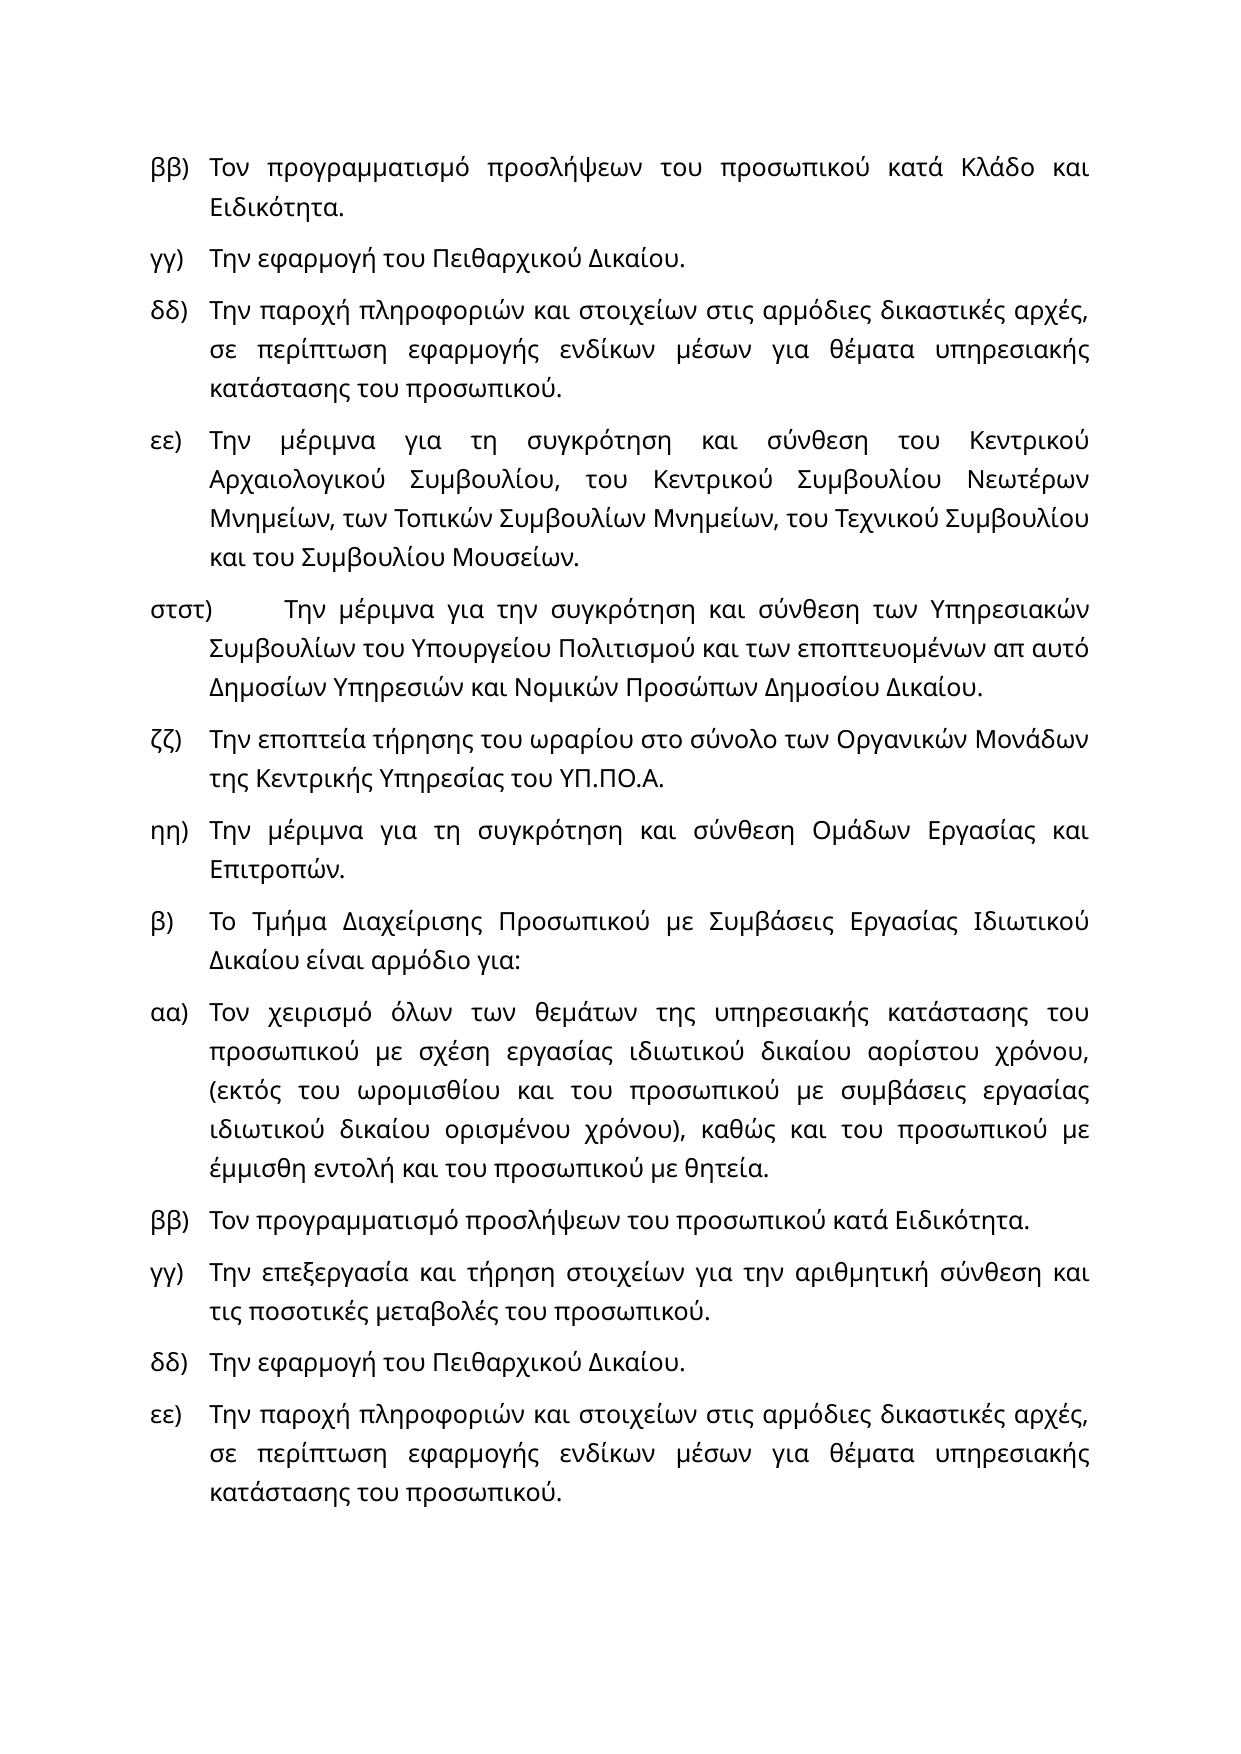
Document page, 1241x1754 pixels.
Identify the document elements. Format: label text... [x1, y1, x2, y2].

list στστ) Την μέριμνα για την συγκρότηση και σύνθεση των Υπηρεσιακών Συμβουλίων του Υπουργείου Πολιτισμού και των εποπτευομένων απ αυτό Δημοσίων Υπηρεσιών και Νομικών Προσώπων Δημοσίου Δικαίου. [150, 592, 1090, 704]
list ββ) Τον προγραμματισμό προσλήψεων του προσωπικού κατά Κλάδο και Ειδικότητα. [150, 150, 1090, 223]
list ζζ) Την εποπτεία τήρησης του ωραρίου στο σύνολο των Οργανικών Μονάδων της Κεντρικής Υπηρεσίας του ΥΠ.ΠΟ.Α. [150, 722, 1090, 795]
list γγ) Την επεξεργασία και τήρηση στοιχείων για την αριθμητική σύνθεση και τις ποσοτικές μεταβολές του προσωπικού. [150, 1254, 1090, 1327]
list γγ) Την εφαρμογή του Πειθαρχικού Δικαίου. [150, 241, 1090, 275]
list εε) Την μέριμνα για τη συγκρότηση και σύνθεση του Κεντρικού Αρχαιολογικού Συμβουλίου, του Κεντρικού Συμβουλίου Νεωτέρων Μνημείων, των Τοπικών Συμβουλίων Μνημείων, του Τεχνικού Συμβουλίου και του Συμβουλίου Μουσείων. [150, 422, 1090, 574]
list εε) Την παροχή πληροφοριών και στοιχείων στις αρμόδιες δικαστικές αρχές, σε περίπτωση εφαρμογής ενδίκων μέσων για θέματα υπηρεσιακής κατάστασης του προσωπικού. [150, 1397, 1090, 1509]
list β) Το Τμήμα Διαχείρισης Προσωπικού με Συμβάσεις Εργασίας Ιδιωτικού Δικαίου είναι αρμόδιο για: [150, 903, 1090, 977]
list αα) Τον χειρισμό όλων των θεμάτων της υπηρεσιακής κατάστασης του προσωπικού με σχέση εργασίας ιδιωτικού δικαίου αορίστου χρόνου, (εκτός του ωρομισθίου και του προσωπικού με συμβάσεις εργασίας ιδιωτικού δικαίου ορισμένου χρόνου), καθώς και του προσωπικού με έμμισθη εντολή και του προσωπικού με θητεία. [150, 994, 1090, 1185]
list ββ) Τον προγραμματισμό προσλήψεων του προσωπικού κατά Ειδικότητα. [150, 1202, 1090, 1237]
list δδ) Την εφαρμογή του Πειθαρχικού Δικαίου. [150, 1345, 1090, 1379]
list ηη) Την μέριμνα για τη συγκρότηση και σύνθεση Ομάδων Εργασίας και Επιτροπών. [150, 812, 1090, 886]
list δδ) Την παροχή πληροφοριών και στοιχείων στις αρμόδιες δικαστικές αρχές, σε περίπτωση εφαρμογής ενδίκων μέσων για θέματα υπηρεσιακής κατάστασης του προσωπικού. [150, 292, 1090, 405]
